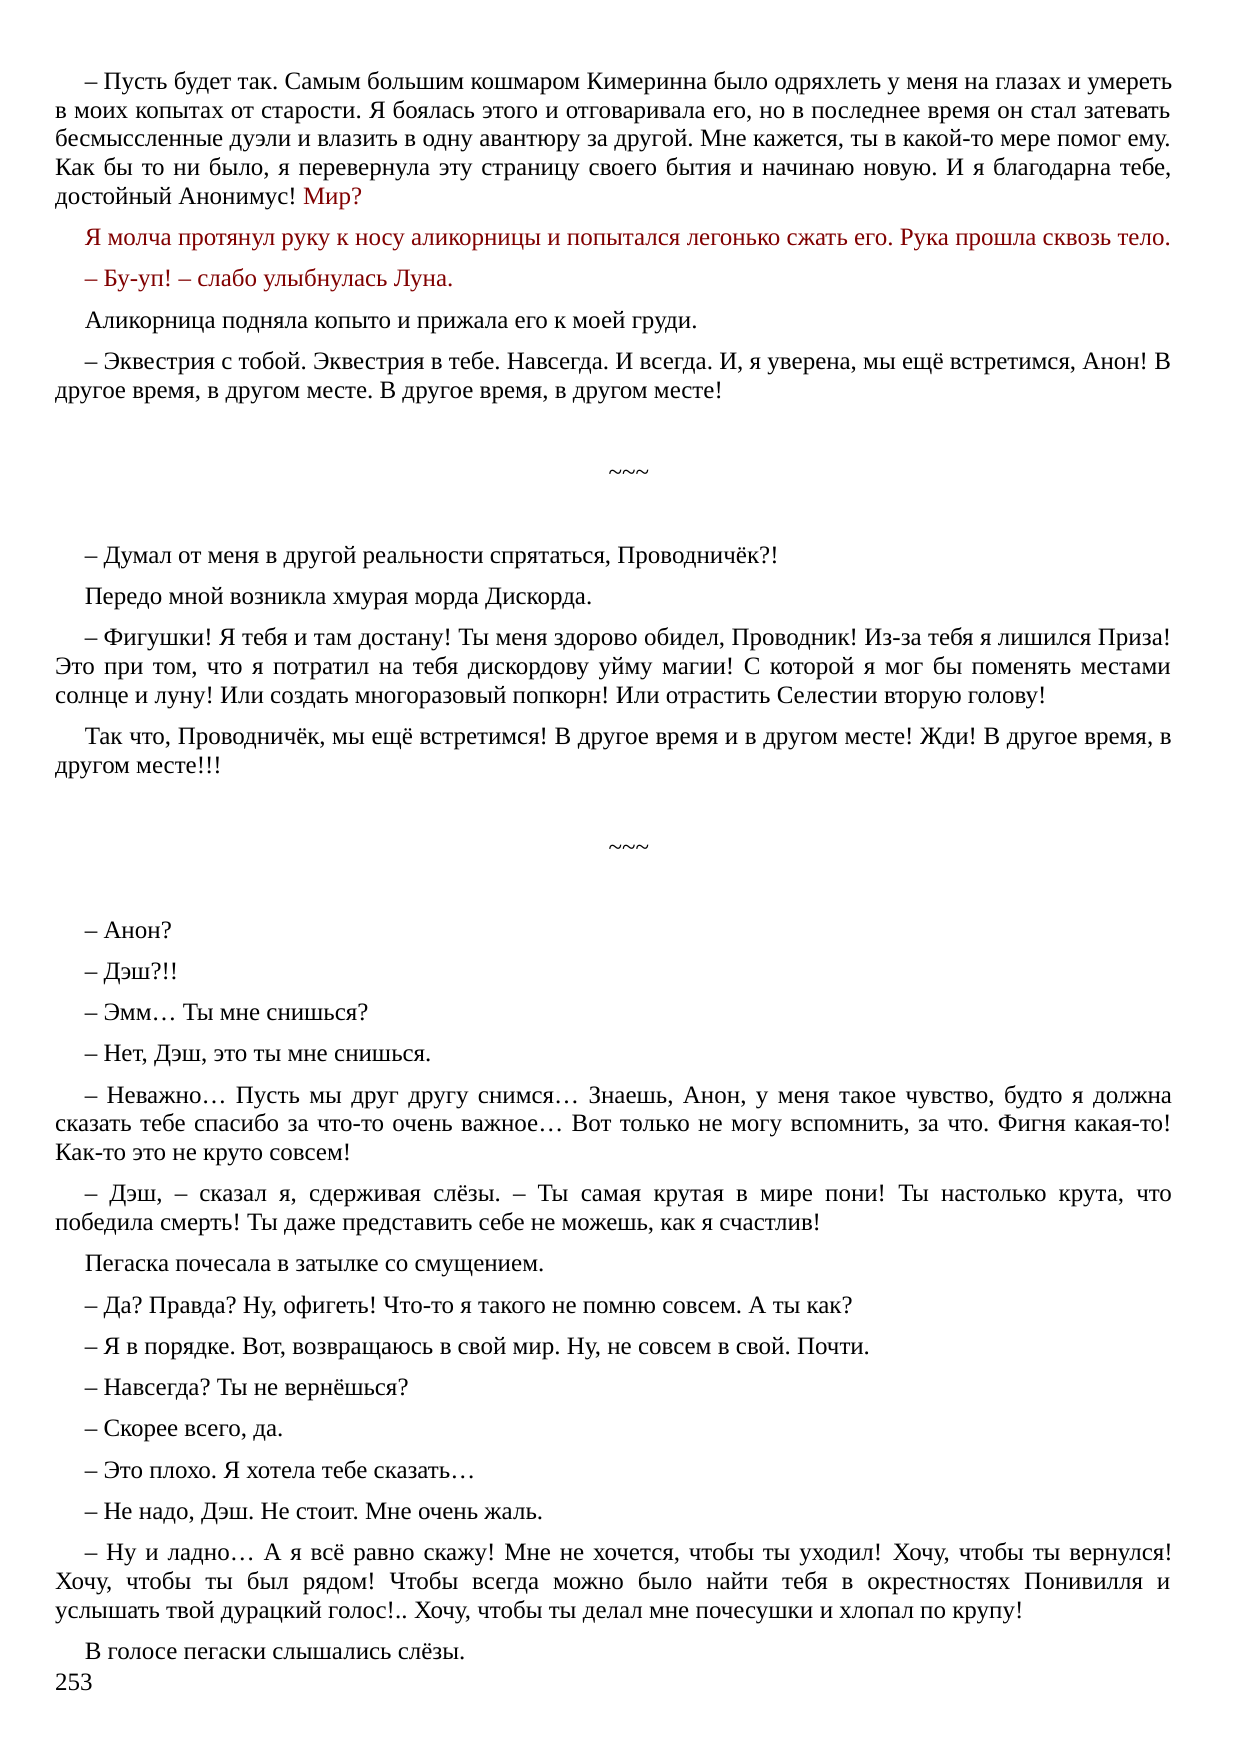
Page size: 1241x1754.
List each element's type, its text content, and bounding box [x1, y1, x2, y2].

text – Думал от меня в другой реальности спрятаться, Проводничёк?! [55, 540, 1173, 568]
text Передо мной возникла хмурая морда Дискорда. [55, 581, 1173, 610]
text – Фигушки! Я тебя и там достану! Ты меня здорово обидел, Проводник! Из-за тебя я лишился Приза! Это при том, что я потратил на тебя дискордову уйму магии! С которой я мог бы поменять местами солнце и луну! Или создать многоразовый попкорн! Или отрастить Селестии вторую голову! [55, 622, 1173, 708]
text Я молча протянул руку к носу аликорницы и попытался легонько сжать его. Рука прошла сквозь тело. [55, 222, 1173, 251]
text – Скорее всего, да. [55, 1413, 1173, 1442]
text – Нет, Дэш, это ты мне снишься. [55, 1038, 1173, 1067]
text – Бу-уп! – слабо улыбнулась Луна. [55, 263, 1173, 292]
text – Ну и ладно… А я всё равно скажу! Мне не хочется, чтобы ты уходил! Хочу, чтобы ты вернулся! Хочу, чтобы ты был рядом! Чтобы всегда можно было найти тебя в окрестностях Понивилля и услышать твой дурацкий голос!.. Хочу, чтобы ты делал мне почесушки и хлопал по крупу! [55, 1537, 1173, 1623]
text – Пусть будет так. Самым большим кошмаром Кимеринна было одряхлеть у меня на глазах и умереть в моих копытах от старости. Я боялась этого и отговаривала его, но в последнее время он стал затевать бесмыссленные дуэли и влазить в одну авантюру за другой. Мне кажется, ты в какой-то мере помог ему. Как бы то ни было, я перевернула эту страницу своего бытия и начинаю новую. И я благодарна тебе, достойный Анонимус! Мир? [55, 66, 1173, 210]
text – Дэш?!! [55, 956, 1173, 985]
text – Анон? [55, 915, 1173, 943]
text В голосе пегаски слышались слёзы. [55, 1636, 1173, 1665]
text – Не надо, Дэш. Не стоит. Мне очень жаль. [55, 1496, 1173, 1525]
text – Я в порядке. Вот, возвращаюсь в свой мир. Ну, не совсем в свой. Почти. [55, 1331, 1173, 1360]
text Пегаска почесала в затылке со смущением. [55, 1248, 1173, 1277]
text – Эмм… Ты мне снишься? [55, 997, 1173, 1026]
text – Это плохо. Я хотела тебе сказать… [55, 1455, 1173, 1483]
text – Неважно… Пусть мы друг другу снимся… Знаешь, Анон, у меня такое чувство, будто я должна сказать тебе спасибо за что-то очень важное… Вот только не могу вспомнить, за что. Фигня какая-то! Как-то это не круто совсем! [55, 1080, 1173, 1166]
text ~~~ [55, 457, 1173, 486]
text – Навсегда? Ты не вернёшься? [55, 1372, 1173, 1401]
text – Дэш, – сказал я, сдерживая слёзы. – Ты самая крутая в мире пони! Ты настолько крута, что победила смерть! Ты даже представить себе не можешь, как я счастлив! [55, 1178, 1173, 1236]
text Аликорница подняла копыто и прижала его к моей груди. [55, 305, 1173, 333]
text Так что, Проводничёк, мы ещё встретимся! В другое время и в другом месте! Жди! В другое время, в другом месте!!! [55, 721, 1173, 778]
text – Да? Правда? Ну, офигеть! Что-то я такого не помню совсем. А ты как? [55, 1290, 1173, 1318]
text – Эквестрия с тобой. Эквестрия в тебе. Навсегда. И всегда. И, я уверена, мы ещё встретимся, Анон! В другое время, в другом месте. В другое время, в другом месте! [55, 346, 1173, 403]
text ~~~ [55, 832, 1173, 861]
